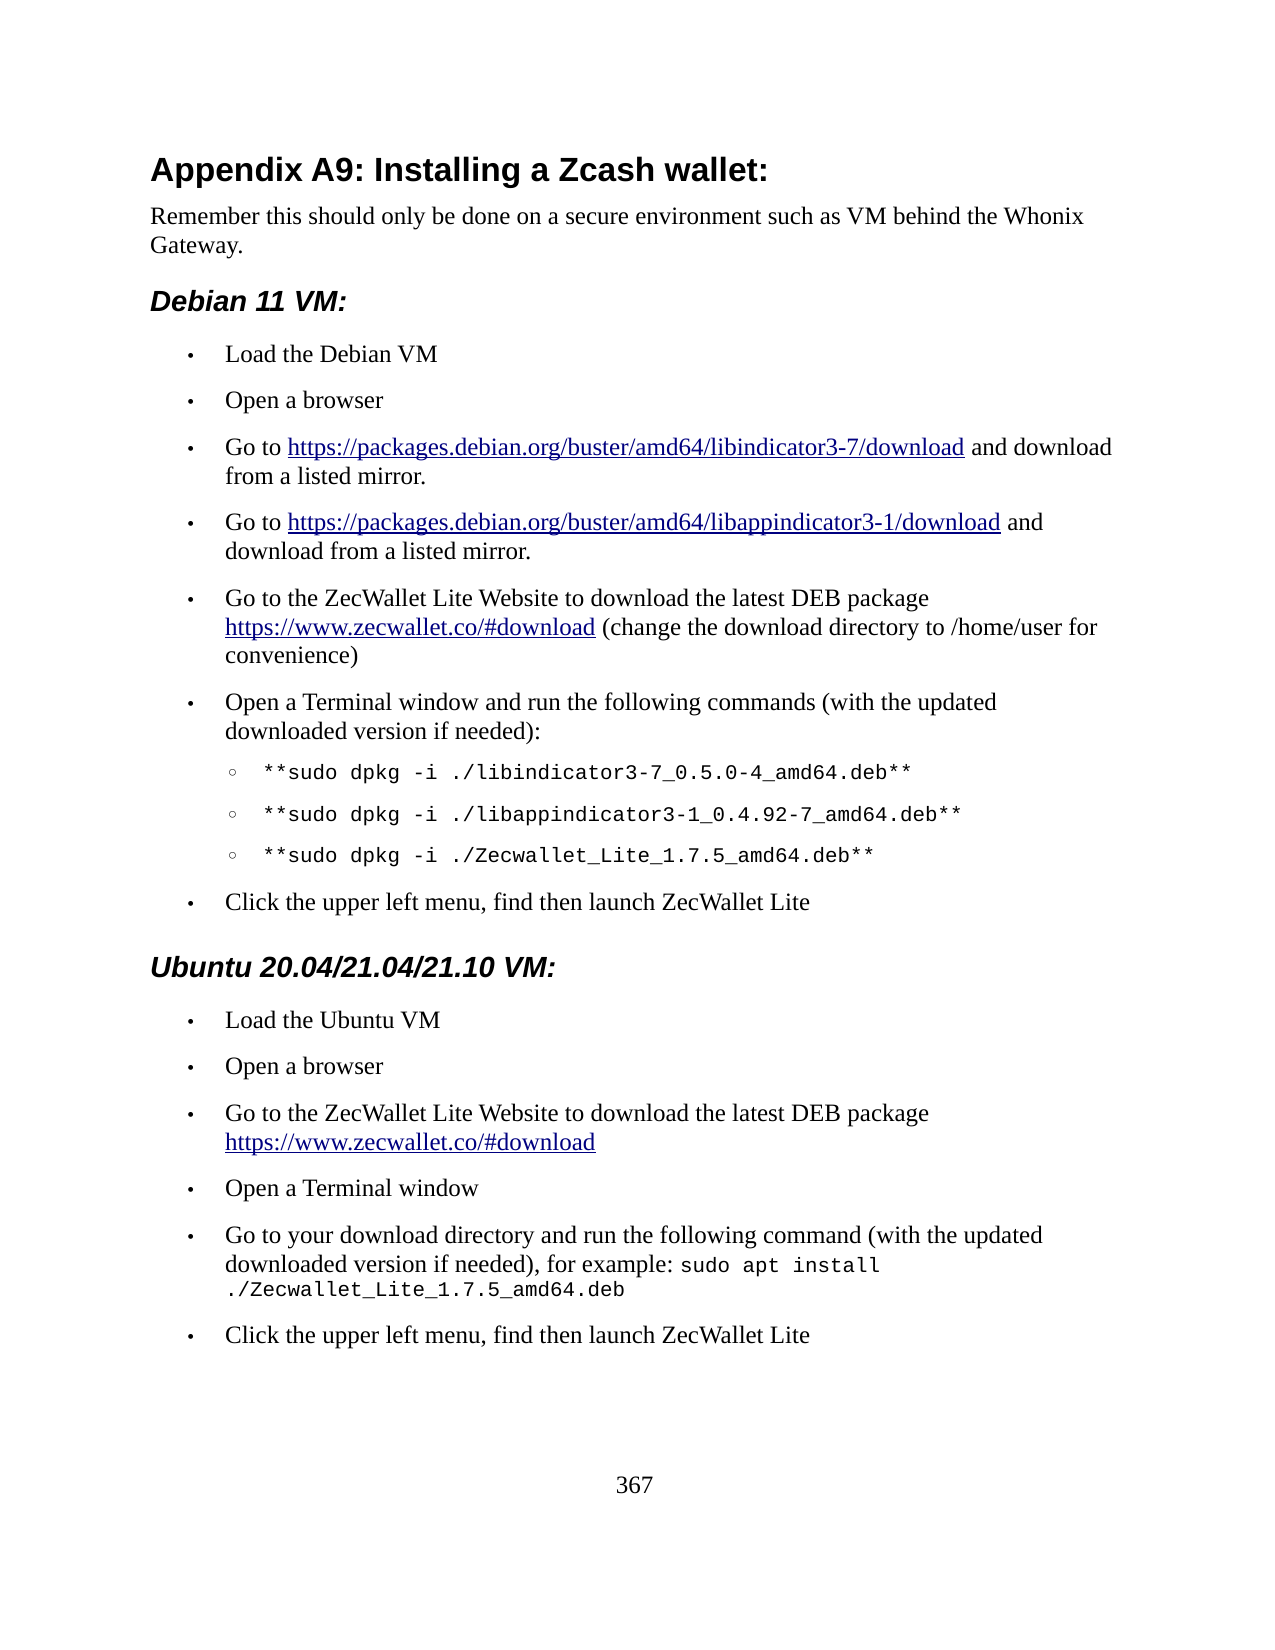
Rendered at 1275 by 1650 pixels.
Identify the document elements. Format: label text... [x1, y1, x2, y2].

list Go to https://packages.debian.org/buster/amd64/libindicator3-7/download and download from a listed mirror. [187, 432, 1125, 489]
list Load the Ubuntu VM [187, 1005, 1125, 1033]
text Remember this should only be done on a secure environment such as VM behind the Whonix Gateway. [150, 201, 1125, 259]
list Open a browser [187, 385, 1125, 414]
list Go to the ZecWallet Lite Website to download the latest DEB package https://www.zecwallet.co/#download (change the download directory to /home/user for convenience) [187, 583, 1125, 669]
list **sudo dpkg -i ./Zecwallet_Lite_1.7.5_amd64.deb** [225, 846, 1125, 869]
subtitle Ubuntu 20.04/21.04/21.10 VM: [150, 950, 1125, 983]
list Click the upper left menu, find then launch ZecWallet Lite [187, 887, 1125, 916]
list Go to the ZecWallet Lite Website to download the latest DEB package https://www.zecwallet.co/#download [187, 1098, 1125, 1156]
list **sudo dpkg -i ./libindicator3-7_0.5.0-4_amd64.deb** [225, 762, 1125, 786]
list **sudo dpkg -i ./libappindicator3-1_0.4.92-7_amd64.deb** [225, 804, 1125, 828]
list Open a Terminal window [187, 1173, 1125, 1202]
list Go to your download directory and run the following command (with the updated downloaded version if needed), for example: sudo apt install ./Zecwallet_Lite_1.7.5_amd64.deb [187, 1220, 1125, 1302]
list Go to https://packages.debian.org/buster/amd64/libappindicator3-1/download and download from a listed mirror. [187, 507, 1125, 565]
list Load the Debian VM [187, 339, 1125, 367]
list Click the upper left menu, find then launch ZecWallet Lite [187, 1320, 1125, 1349]
subtitle Appendix A9: Installing a Zcash wallet: [150, 150, 1125, 189]
list Open a Terminal window and run the following commands (with the updated downloaded version if needed): [187, 687, 1125, 744]
subtitle Debian 11 VM: [150, 284, 1125, 317]
list Open a browser [187, 1051, 1125, 1080]
